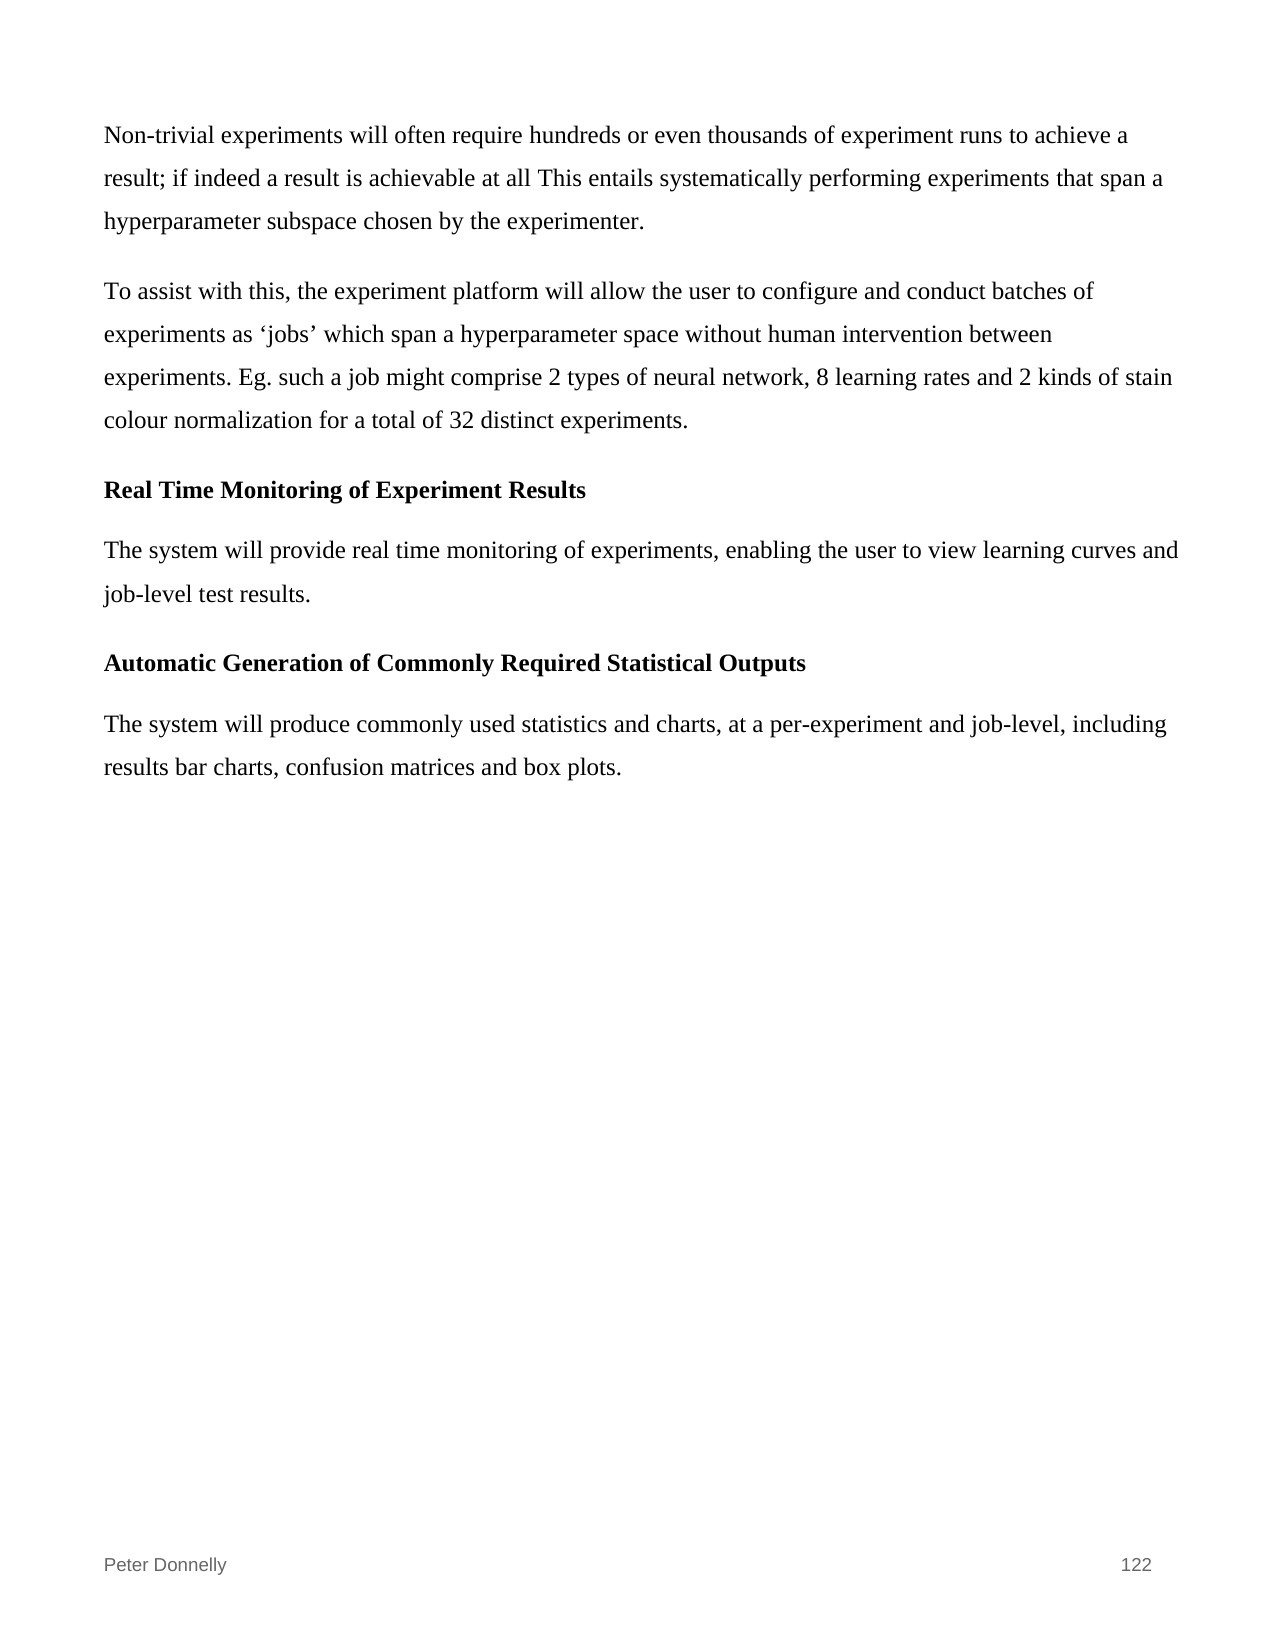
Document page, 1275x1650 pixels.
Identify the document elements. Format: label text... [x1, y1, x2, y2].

text Automatic Generation of Commonly Required Statistical Outputs [103, 648, 1181, 677]
text Non-trivial experiments will often require hundreds or even thousands of experiment runs to achieve a result; if indeed a result is achievable at all This entails systematically performing experiments that span a hyperparameter subspace chosen by the experimenter. [103, 120, 1181, 235]
text The system will provide real time monitoring of experiments, enabling the user to view learning curves and job-level test results. [103, 536, 1181, 607]
text Real Time Monitoring of Experiment Results [103, 475, 1181, 503]
text The system will produce commonly used statistics and charts, at a per-experiment and job-level, including results bar charts, confusion matrices and box plots. [103, 709, 1181, 781]
text To assist with this, the experiment platform will allow the user to configure and conduct batches of experiments as ‘jobs’ which span a hyperparameter space without human intervention between experiments. Eg. such a job might comprise 2 types of neural network, 8 learning rates and 2 kinds of stain colour normalization for a total of 32 distinct experiments. [103, 276, 1181, 434]
